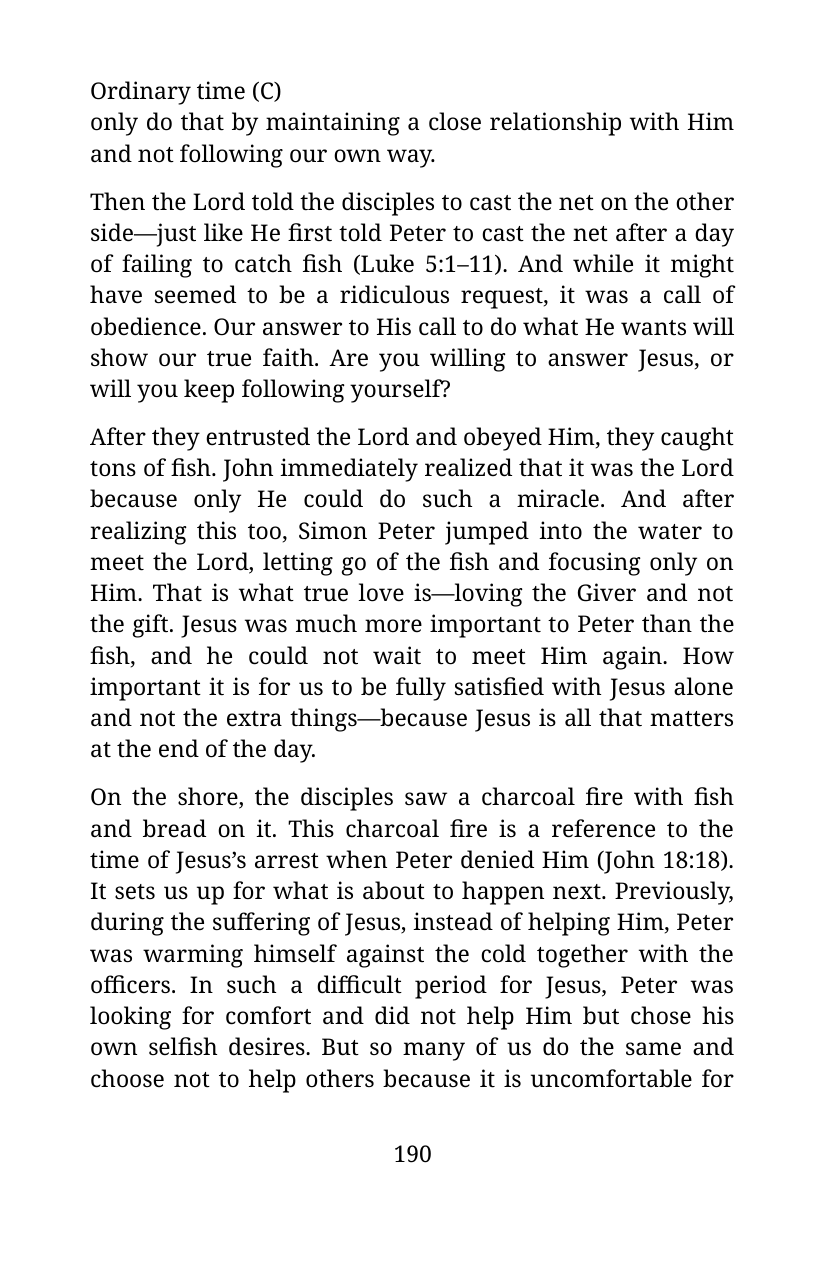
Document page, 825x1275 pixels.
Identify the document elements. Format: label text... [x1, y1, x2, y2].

text only do that by maintaining a close relationship with Him and not following our own way. [90, 106, 735, 169]
text On the shore, the disciples saw a charcoal fire with fish and bread on it. This charcoal fire is a reference to the time of Jesus’s arrest when Peter denied Him (John 18:18). It sets us up for what is about to happen next. Previously, during the suffering of Jesus, instead of helping Him, Peter was warming himself against the cold together with the officers. In such a difficult period for Jesus, Peter was looking for comfort and did not help Him but chose his own selfish desires. But so many of us do the same and choose not to help others because it is uncomfortable for [90, 781, 735, 1094]
text Then the Lord told the disciples to cast the net on the other side—just like He first told Peter to cast the net after a day of failing to catch fish (Luke 5:1–11). And while it might have seemed to be a ridiculous request, it was a call of obedience. Our answer to His call to do what He wants will show our true faith. Are you willing to answer Jesus, or will you keep following yourself? [90, 185, 735, 404]
text After they entrusted the Lord and obeyed Him, they caught tons of fish. John immediately realized that it was the Lord because only He could do such a miracle. And after realizing this too, Simon Peter jumped into the water to meet the Lord, letting go of the fish and focusing only on Him. That is what true love is—loving the Giver and not the gift. Jesus was much more important to Peter than the fish, and he could not wait to meet Him again. How important it is for us to be fully satisfied with Jesus alone and not the extra things—because Jesus is all that matters at the end of the day. [90, 421, 735, 764]
